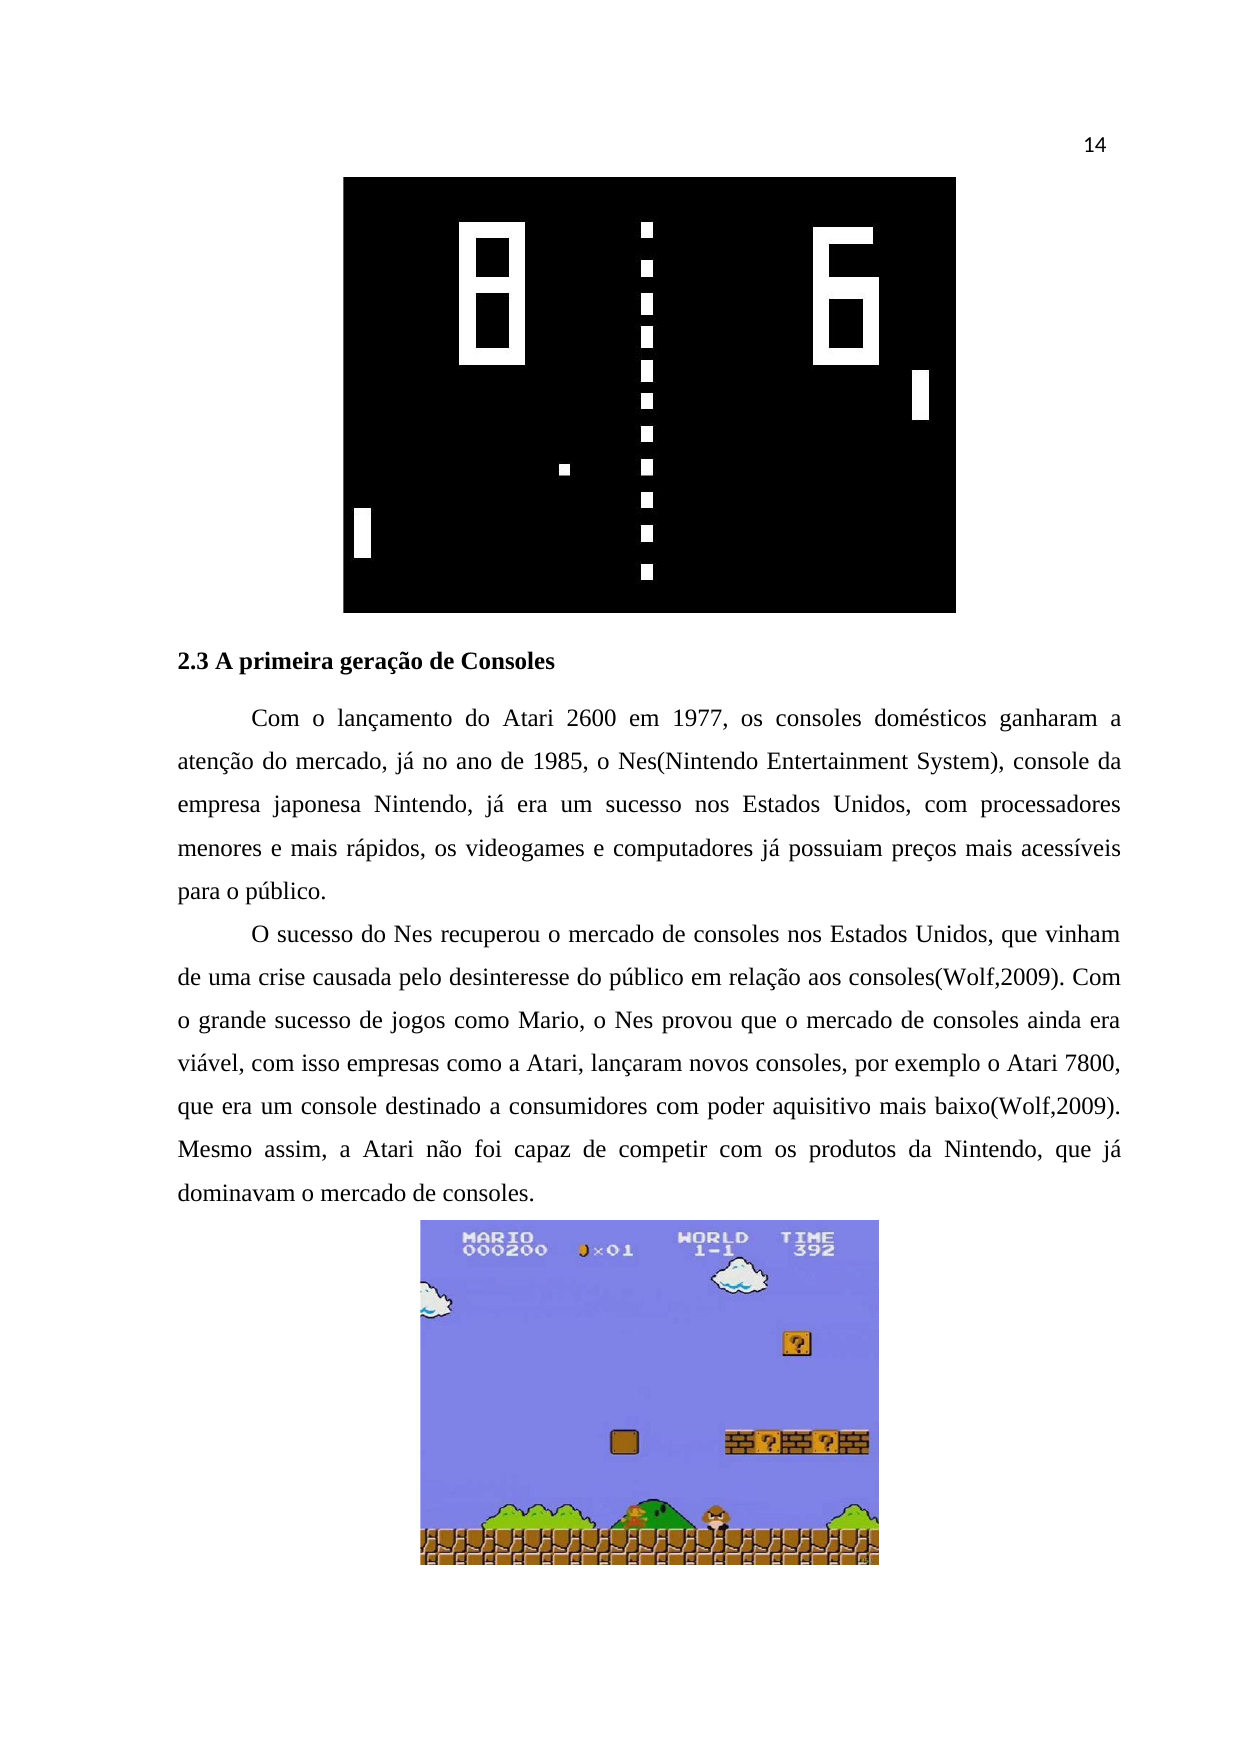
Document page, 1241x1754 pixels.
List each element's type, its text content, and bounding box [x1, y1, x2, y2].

text O sucesso do Nes recuperou o mercado de consoles nos Estados Unidos, que vinham de uma crise causada pelo desinteresse do público em relação aos consoles(Wolf,2009). Com o grande sucesso de jogos como Mario, o Nes provou que o mercado de consoles ainda era viável, com isso empresas como a Atari, lançaram novos consoles, por exemplo o Atari 7800, que era um console destinado a consumidores com poder aquisitivo mais baixo(Wolf,2009). Mesmo assim, a Atari não foi capaz de competir com os produtos da Nintendo, que já dominavam o mercado de consoles. [177, 919, 1122, 1206]
picture [420, 1220, 879, 1565]
text 2.3 A primeira geração de Consoles [177, 646, 1122, 703]
text Com o lançamento do Atari 2600 em 1977, os consoles domésticos ganharam a atenção do mercado, já no ano de 1985, o Nes(Nintendo Entertainment System), console da empresa japonesa Nintendo, já era um sucesso nos Estados Unidos, com processadores menores e mais rápidos, os videogames e computadores já possuiam preços mais acessíveis para o público. [177, 703, 1122, 904]
picture [343, 177, 956, 613]
